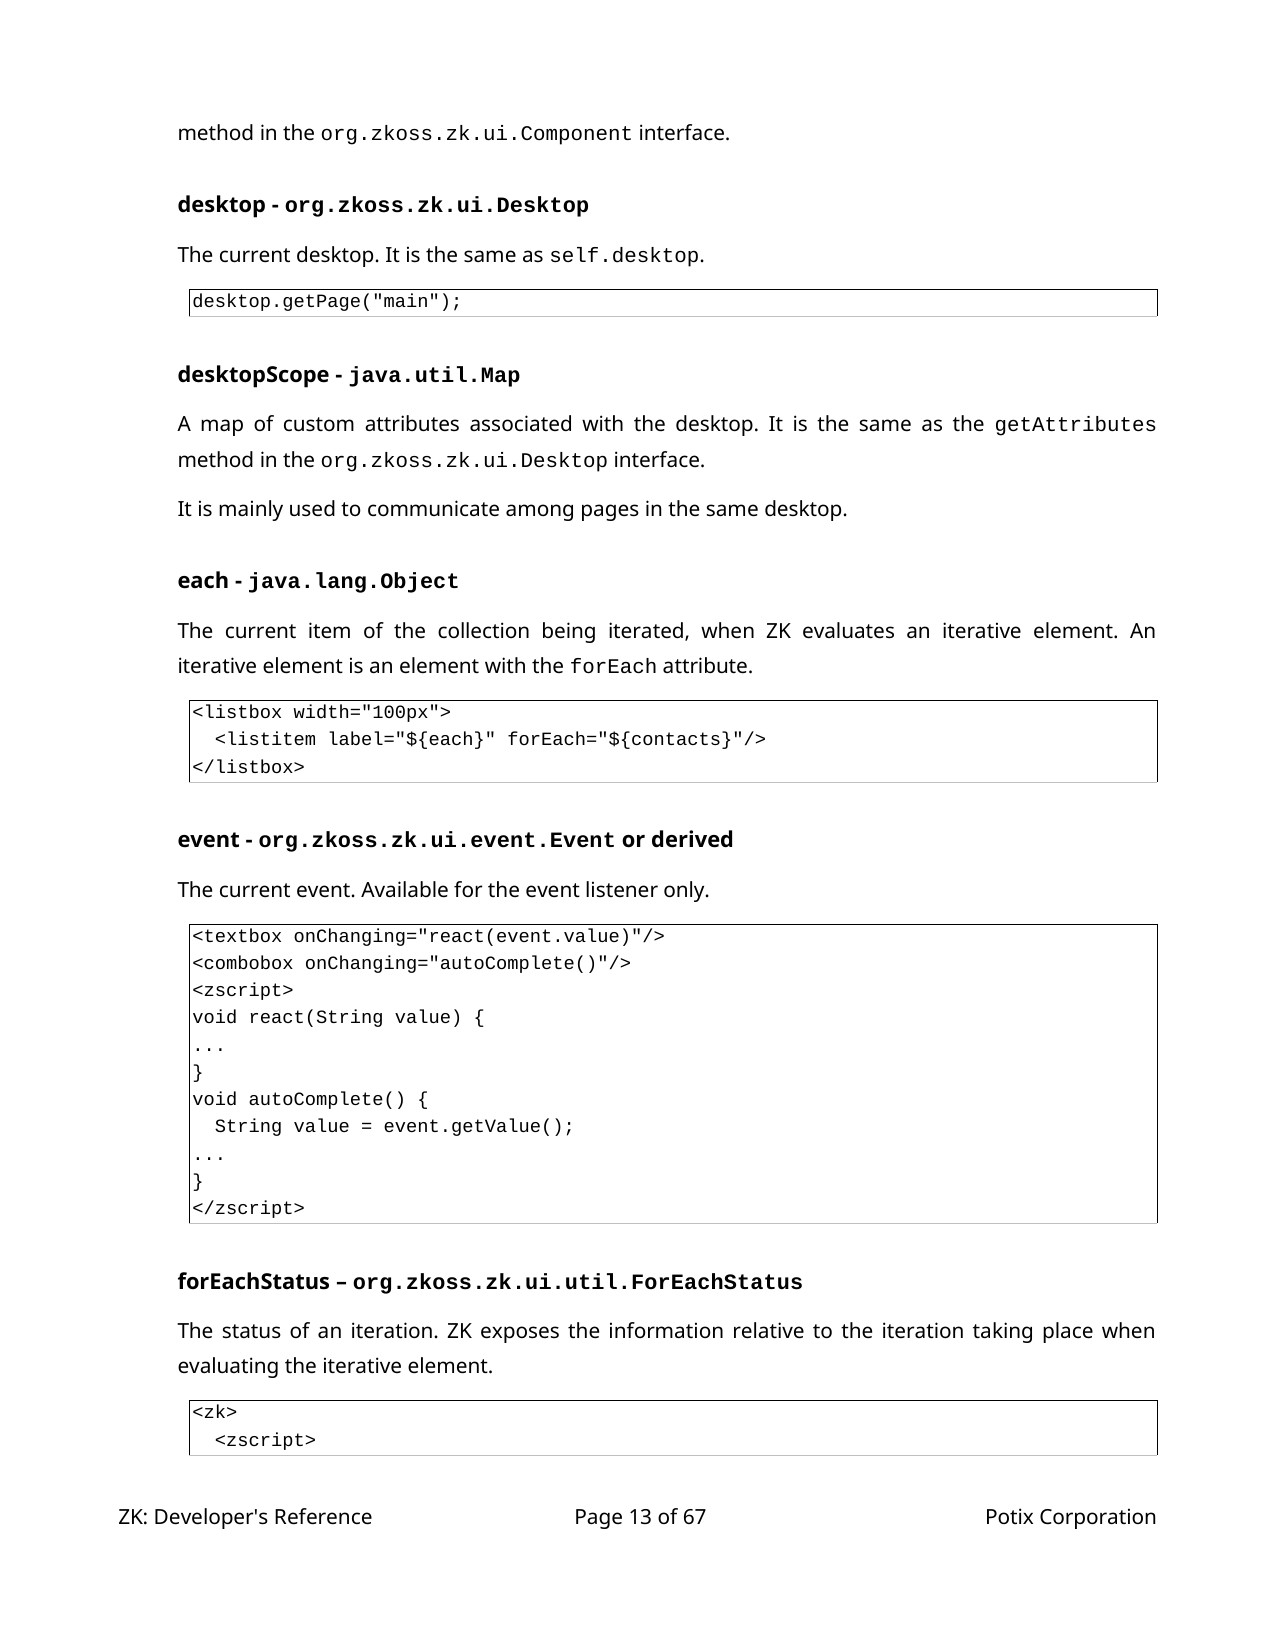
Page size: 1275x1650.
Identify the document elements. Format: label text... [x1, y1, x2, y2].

text <listbox width="100px"> [190, 701, 1157, 724]
text String value = event.getValue(); [190, 1114, 1157, 1138]
text <listitem label="${each}" forEach="${contacts}"/> [190, 727, 1157, 752]
text </zscript> [190, 1196, 1157, 1223]
text <textbox onChanging="react(event.value)"/> [190, 925, 1157, 948]
text The status of an iteration. ZK exposes the information relative to the iteration taking place when evaluating the iterative element. [177, 1316, 1157, 1380]
text The current item of the collection being iterated, when ZK evaluates an iterative element. An iterative element is an element with the forEach attribute. [177, 616, 1157, 679]
text The current event. Available for the event listener only. [177, 875, 1157, 903]
text } [190, 1168, 1157, 1193]
text <zscript> [190, 1427, 1157, 1455]
text A map of custom attributes associated with the desktop. It is the same as the getAttributes method in the org.zkoss.zk.ui.Desktop interface. [177, 409, 1157, 474]
subtitle each - java.lang.Object [177, 565, 1157, 595]
text void react(String value) { [190, 1005, 1157, 1030]
text desktop.getPage("main"); [190, 290, 1157, 316]
text } [190, 1060, 1157, 1084]
text void autoComplete() { [190, 1087, 1157, 1111]
text ... [190, 1141, 1157, 1166]
subtitle desktopScope - java.util.Map [177, 359, 1157, 389]
text It is mainly used to communicate among pages in the same desktop. [177, 494, 1157, 522]
text <zscript> [190, 978, 1157, 1002]
text The current desktop. It is the same as self.desktop. [177, 240, 1157, 268]
subtitle event - org.zkoss.zk.ui.event.Event or derived [177, 824, 1157, 854]
text <combobox onChanging="autoComplete()"/> [190, 951, 1157, 975]
subtitle desktop - org.zkoss.zk.ui.Desktop [177, 189, 1157, 219]
text </listbox> [190, 754, 1157, 782]
text ... [190, 1033, 1157, 1057]
subtitle forEachStatus – org.zkoss.zk.ui.util.ForEachStatus [177, 1266, 1157, 1296]
text <zk> [190, 1401, 1157, 1424]
text method in the org.zkoss.zk.ui.Component interface. [177, 118, 1157, 147]
